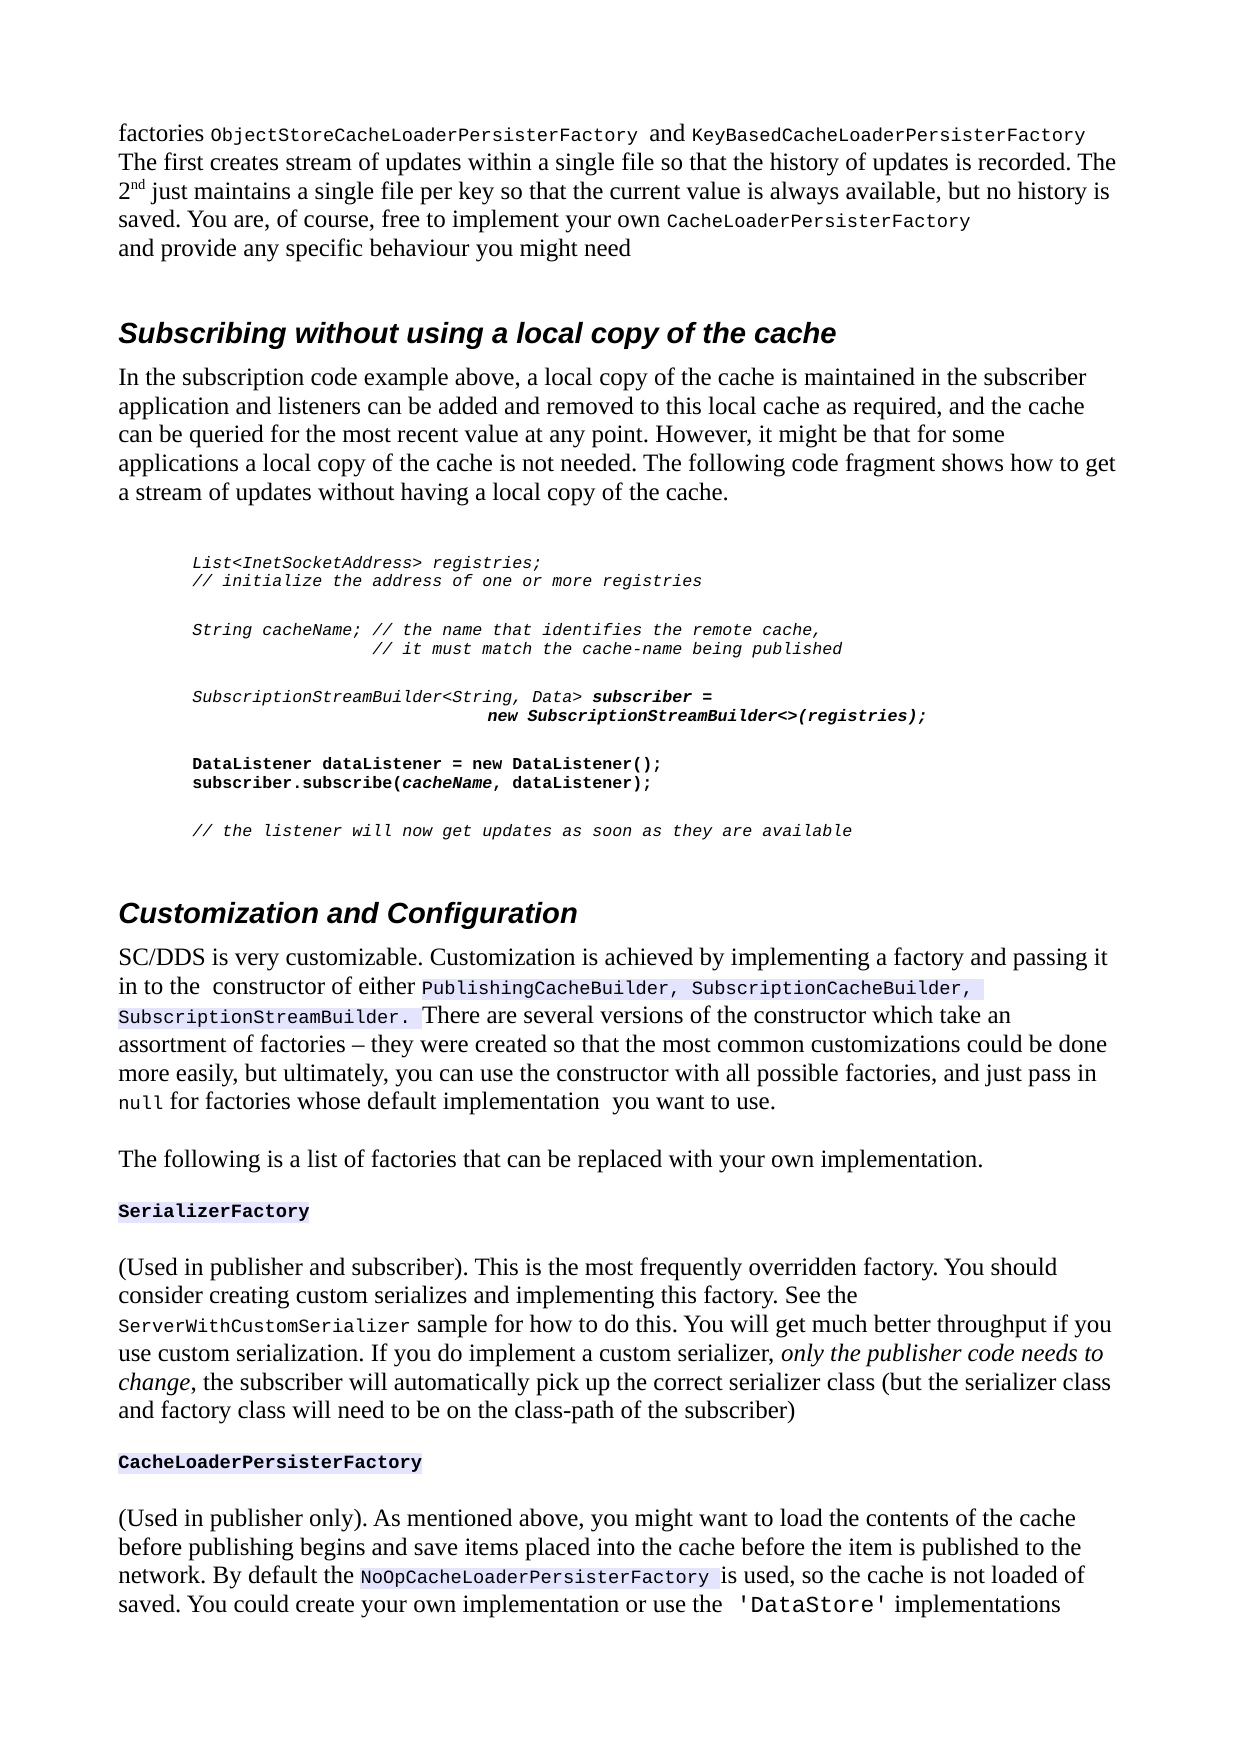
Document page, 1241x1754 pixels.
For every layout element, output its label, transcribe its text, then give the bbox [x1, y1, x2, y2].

text SC/DDS is very customizable. Customization is achieved by implementing a factory and passing it in to the constructor of either PublishingCacheBuilder, SubscriptionCacheBuilder, SubscriptionStreamBuilder. There are several versions of the constructor which take an assortment of factories – they were created so that the most common customizations could be done more easily, but ultimately, you can use the constructor with all possible factories, and just pass in null for factories whose default implementation you want to use. [118, 942, 1122, 1115]
text and provide any specific behaviour you might need [118, 233, 1122, 262]
text The first creates stream of updates within a single file so that the history of updates is recorded. The 2nd just maintains a single file per key so that the current value is always available, but no history is saved. You are, of course, free to implement your own CacheLoaderPersisterFactory [118, 147, 1122, 233]
subtitle Subscribing without using a local copy of the cache [118, 316, 1122, 349]
text subscriber.subscribe(cacheName, dataListener); [192, 774, 1122, 793]
text SerializerFactory [118, 1202, 1122, 1223]
text SubscriptionStreamBuilder<String, Data> subscriber = new SubscriptionStreamBuilder<>(registries); [192, 688, 1122, 726]
text List<InetSocketAddress> registries; // initialize the address of one or more registries [192, 554, 1122, 592]
text DataListener dataListener = new DataListener(); [192, 756, 1122, 774]
text In the subscription code example above, a local copy of the cache is maintained in the subscriber application and listeners can be added and removed to this local cache as required, and the cache can be queried for the most recent value at any point. However, it might be that for some applications a local copy of the cache is not needed. The following code fragment shows how to get a stream of updates without having a local copy of the cache. [118, 362, 1122, 506]
text The following is a list of factories that can be replaced with your own implementation. [118, 1144, 1122, 1173]
subtitle Customization and Configuration [118, 896, 1122, 930]
text CacheLoaderPersisterFactory [118, 1453, 1122, 1474]
text factories ObjectStoreCacheLoaderPersisterFactory and KeyBasedCacheLoaderPersisterFactory [118, 118, 1122, 147]
text (Used in publisher and subscriber). This is the most frequently overridden factory. You should consider creating custom serializes and implementing this factory. See the ServerWithCustomSerializer sample for how to do this. You will get much better throughput if you use custom serialization. If you do implement a custom serializer, only the publisher code needs to change, the subscriber will automatically pick up the correct serializer class (but the serializer class and factory class will need to be on the class-path of the subscriber) [118, 1252, 1122, 1424]
text (Used in publisher only). As mentioned above, you might want to load the contents of the cache before publishing begins and save items placed into the cache before the item is published to the network. By default the NoOpCacheLoaderPersisterFactory is used, so the cache is not loaded of saved. You could create your own implementation or use the 'DataStore' implementations [118, 1503, 1122, 1620]
text // the listener will now get updates as soon as they are available [192, 823, 1122, 842]
text String cacheName; // the name that identifies the remote cache, // it must match the cache-name being published [192, 621, 1122, 659]
